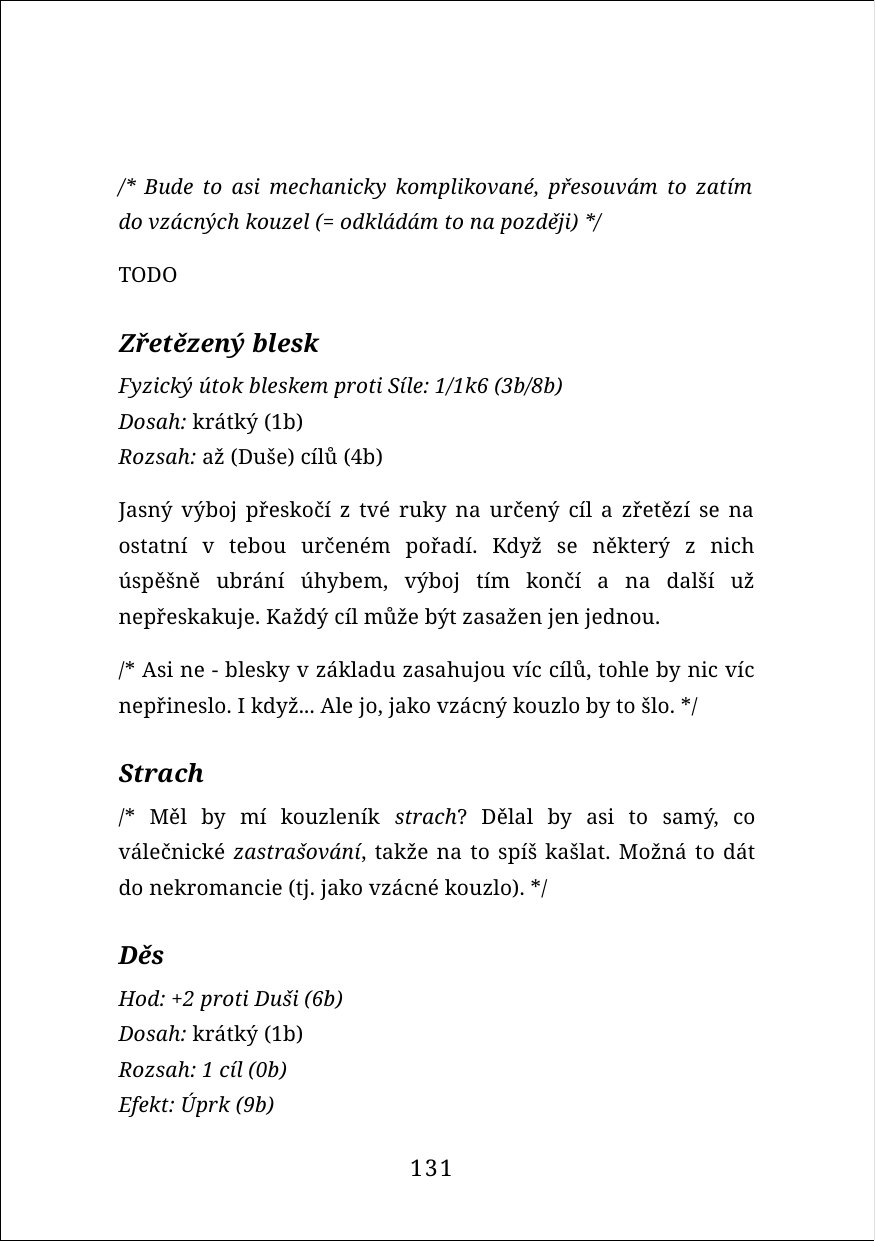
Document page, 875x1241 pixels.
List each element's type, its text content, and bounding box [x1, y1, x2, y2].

text /* Asi ne - blesky v základu zasahujou víc cílů, tohle by nic víc nepřineslo. I když... Ale jo, jako vzácný kouzlo by to šlo. */ [118, 655, 756, 719]
text Hod: +2 proti Duši (6b) Dosah: krátký (1b) Rozsah: 1 cíl (0b) Efekt: Úprk (9b) [118, 984, 756, 1119]
text /* Měl by mí kouzleník strach? Dělal by asi to samý, co válečnické zastrašování, takže na to spíš kašlat. Možná to dát do nekromancie (tj. jako vzácné kouzlo). */ [118, 802, 756, 901]
text Fyzický útok bleskem proti Síle: 1/1k6 (3b/8b) Dosah: krátký (1b) Rozsah: až (Duše) cílů (4b) [118, 371, 756, 471]
text TODO [118, 261, 756, 289]
text Jasný výboj přeskočí z tvé ruky na určený cíl a zřetězí se na ostatní v tebou určeném pořadí. Když se některý z nich úspěšně ubrání úhybem, výboj tím končí a na další už nepřeskakuje. Každý cíl může být zasažen jen jednou. [118, 496, 756, 631]
subtitle Zřetězený blesk [118, 326, 756, 359]
subtitle Strach [118, 756, 756, 790]
subtitle Děs [118, 938, 756, 972]
text /* Bude to asi mechanicky komplikované, přesouvám to zatím do vzácných kouzel (= odkládám to na později) */ [118, 172, 756, 236]
